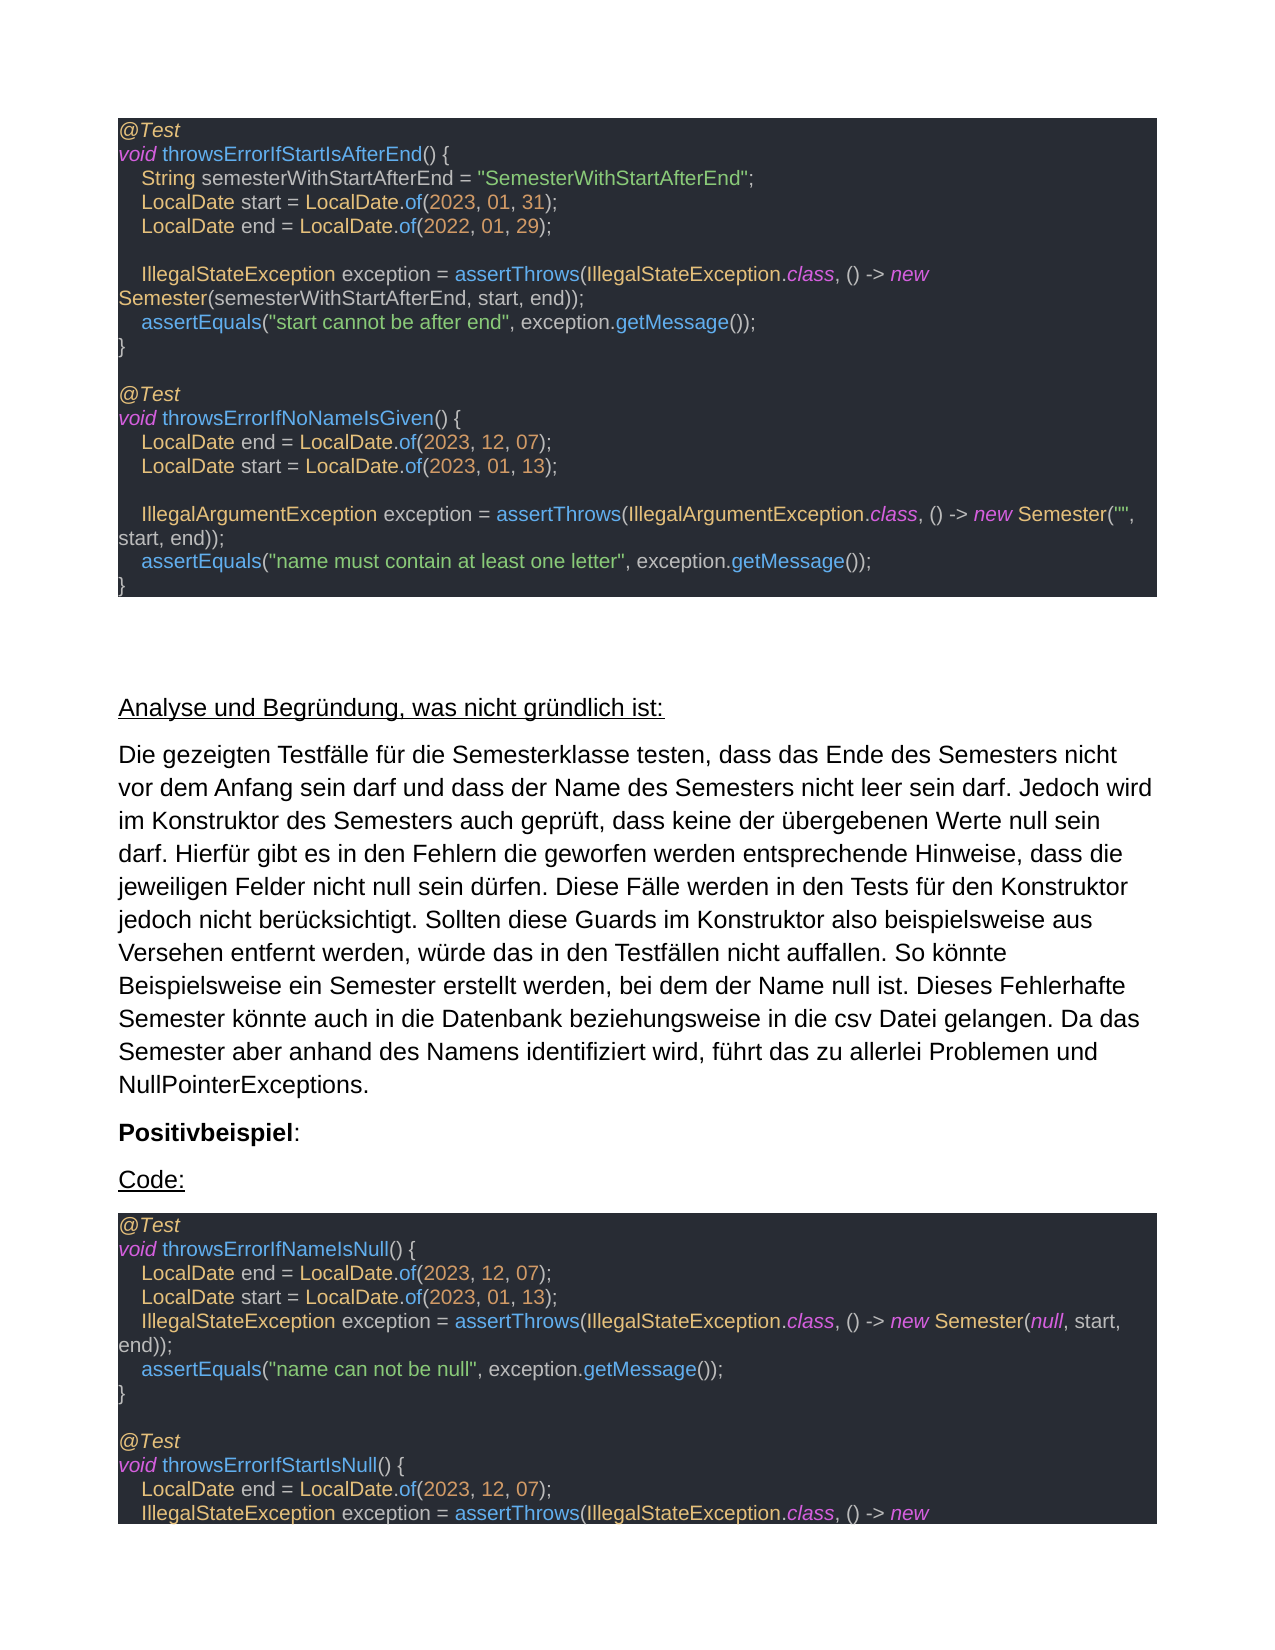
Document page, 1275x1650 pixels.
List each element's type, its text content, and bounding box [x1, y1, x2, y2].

text Analyse und Begründung, was nicht gründlich ist: [118, 692, 1157, 721]
text Code: [118, 1166, 1157, 1194]
text Positivbeispiel: [118, 1118, 1157, 1147]
text Die gezeigten Testfälle für die Semesterklasse testen, dass das Ende des Semesters nicht vor dem Anfang sein darf und dass der Name des Semesters nicht leer sein darf. Jedoch wird im Konstruktor des Semesters auch geprüft, dass keine der übergebenen Werte null sein darf. Hierfür gibt es in den Fehlern die geworfen werden entsprechende Hinweise, dass die jeweiligen Felder nicht null sein dürfen. Diese Fälle werden in den Tests für den Konstruktor jedoch nicht berücksichtigt. Sollten diese Guards im Konstruktor also beispielsweise aus Versehen entfernt werden, würde das in den Testfällen nicht auffallen. So könnte Beispielsweise ein Semester erstellt werden, bei dem der Name null ist. Dieses Fehlerhafte Semester könnte auch in die Datenbank beziehungsweise in die csv Datei gelangen. Da das Semester aber anhand des Namens identifiziert wird, führt das zu allerlei Problemen und NullPointerExceptions. [118, 740, 1157, 1099]
text @Test void throwsErrorIfNameIsNull() { LocalDate end = LocalDate.of(2023, 12, 07); LocalDate start = LocalDate.of(2023, 01, 13); IllegalStateException exception = assertThrows(IllegalStateException.class, () -> new Semester(null, start, end)); assertEquals("name can not be null", exception.getMessage()); } @Test void throwsErrorIfStartIsNull() { LocalDate end = LocalDate.of(2023, 12, 07); IllegalStateException exception = assertThrows(IllegalStateException.class, () -> new [118, 1213, 1157, 1524]
text @Test void throwsErrorIfStartIsAfterEnd() { String semesterWithStartAfterEnd = "SemesterWithStartAfterEnd"; LocalDate start = LocalDate.of(2023, 01, 31); LocalDate end = LocalDate.of(2022, 01, 29); IllegalStateException exception = assertThrows(IllegalStateException.class, () -> new Semester(semesterWithStartAfterEnd, start, end)); assertEquals("start cannot be after end", exception.getMessage()); } @Test void throwsErrorIfNoNameIsGiven() { LocalDate end = LocalDate.of(2023, 12, 07); LocalDate start = LocalDate.of(2023, 01, 13); IllegalArgumentException exception = assertThrows(IllegalArgumentException.class, () -> new Semester("", start, end)); assertEquals("name must contain at least one letter", exception.getMessage()); } [118, 118, 1157, 597]
